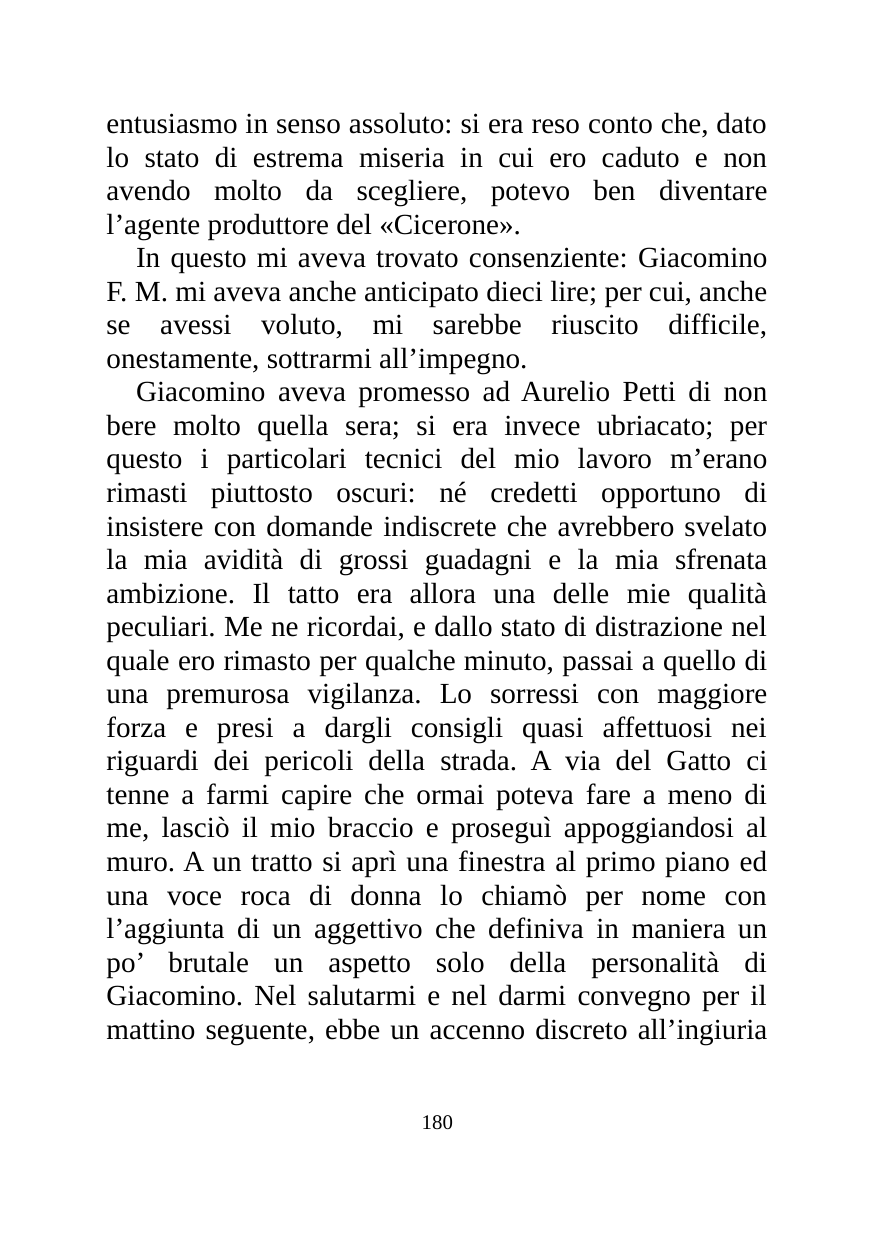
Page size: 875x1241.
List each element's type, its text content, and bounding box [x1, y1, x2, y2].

text entusiasmo in senso assoluto: si era reso conto che, dato lo stato di estrema miseria in cui ero caduto e non avendo molto da scegliere, potevo ben diventare l’agente produttore del «Cicerone». [106, 106, 768, 240]
text Giacomino aveva promesso ad Aurelio Petti di non bere molto quella sera; si era invece ubriacato; per questo i particolari tecnici del mio lavoro m’erano rimasti piuttosto oscuri: né credetti opportuno di insistere con domande indiscrete che avrebbero svelato la mia avidità di grossi guadagni e la mia sfrenata ambizione. Il tatto era allora una delle mie qualità peculiari. Me ne ricordai, e dallo stato di distrazione nel quale ero rimasto per qualche minuto, passai a quello di una premurosa vigilanza. Lo sorressi con maggiore forza e presi a dargli consigli quasi affettuosi nei riguardi dei pericoli della strada. A via del Gatto ci tenne a farmi capire che ormai poteva fare a meno di me, lasciò il mio braccio e proseguì appoggiandosi al muro. A un tratto si aprì una finestra al primo piano ed una voce roca di donna lo chiamò per nome con l’aggiunta di un aggettivo che definiva in maniera un po’ brutale un aspetto solo della personalità di Giacomino. Nel salutarmi e nel darmi convegno per il mattino seguente, ebbe un accenno discreto all’ingiuria [106, 374, 768, 1045]
text In questo mi aveva trovato consenziente: Giacomino F. M. mi aveva anche anticipato dieci lire; per cui, anche se avessi voluto, mi sarebbe riuscito difficile, onestamente, sottrarmi all’impegno. [106, 240, 768, 374]
